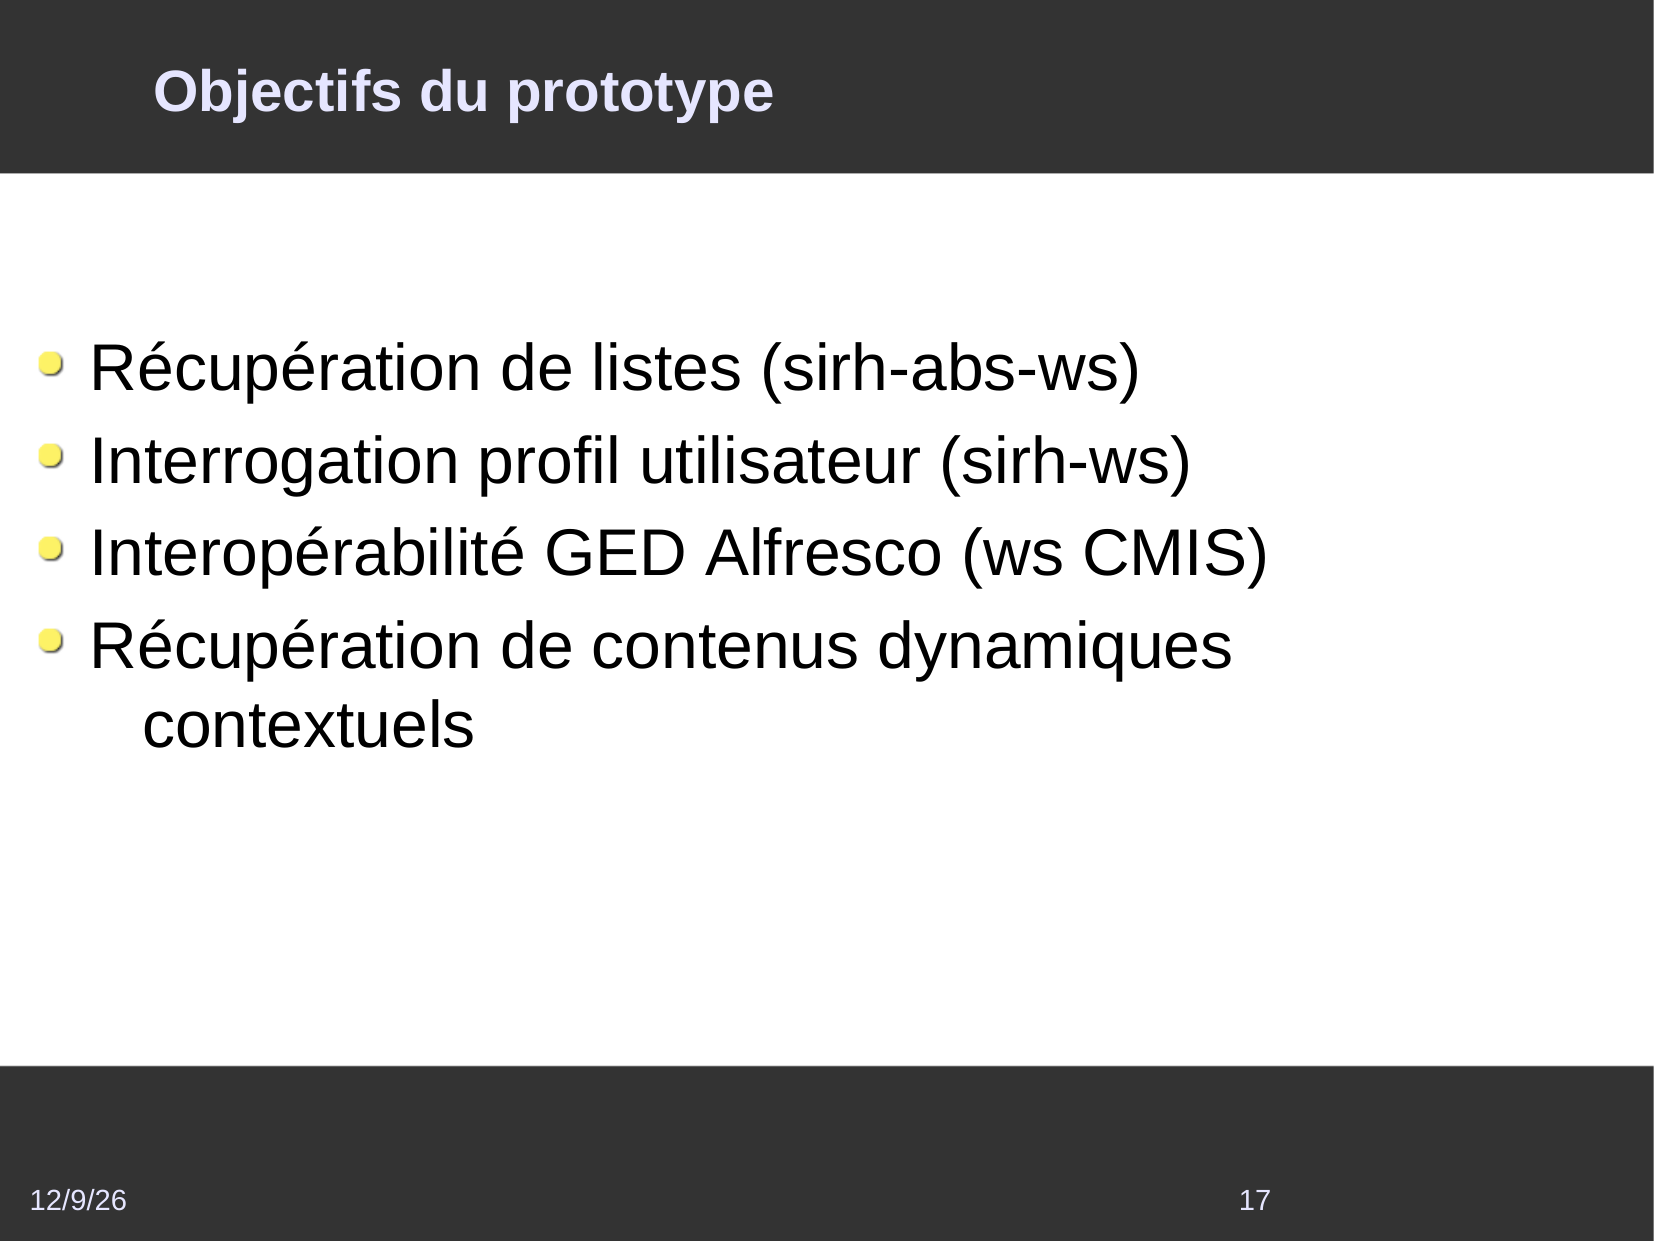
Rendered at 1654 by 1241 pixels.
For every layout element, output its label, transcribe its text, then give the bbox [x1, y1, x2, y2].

text_box [29, 1181, 566, 1241]
title Objectifs du prototype [153, 0, 1630, 178]
text_box [1238, 1181, 1625, 1241]
list Récupération de listes (sirh-abs-ws) Interrogation profil utilisateur (sirh-ws) Interopérabilité GED Alfresco (ws CMIS) Récupération de contenus dynamiques contextuels [2, 324, 1585, 686]
